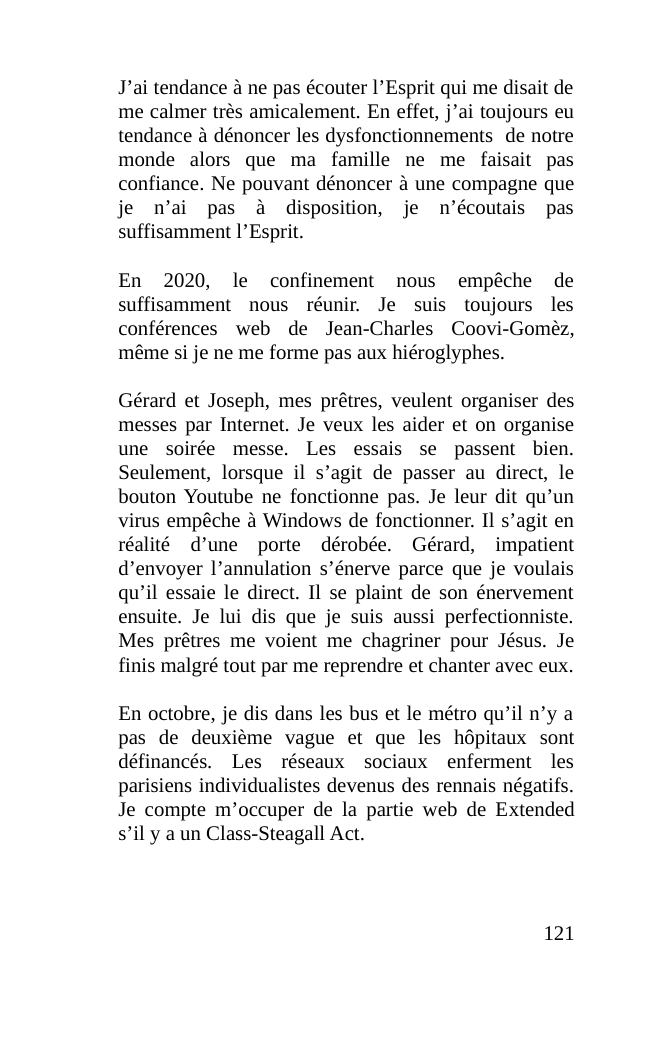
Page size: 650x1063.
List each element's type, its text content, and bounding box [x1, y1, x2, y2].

text En octobre, je dis dans les bus et le métro qu’il n’y a pas de deuxième vague et que les hôpitaux sont définancés. Les réseaux sociaux enferment les parisiens individualistes devenus des rennais négatifs. Je compte m’occuper de la partie web de Extended s’il y a un Class-Steagall Act. [118, 701, 574, 845]
text J’ai tendance à ne pas écouter l’Esprit qui me disait de me calmer très amicalement. En effet, j’ai toujours eu tendance à dénoncer les dysfonctionnements de notre monde alors que ma famille ne me faisait pas confiance. Ne pouvant dénoncer à une compagne que je n’ai pas à disposition, je n’écoutais pas suffisamment l’Esprit. [118, 75, 574, 243]
text Gérard et Joseph, mes prêtres, veulent organiser des messes par Internet. Je veux les aider et on organise une soirée messe. Les essais se passent bien. Seulement, lorsque il s’agit de passer au direct, le bouton Youtube ne fonctionne pas. Je leur dit qu’un virus empêche à Windows de fonctionner. Il s’agit en réalité d’une porte dérobée. Gérard, impatient d’envoyer l’annulation s’énerve parce que je voulais qu’il essaie le direct. Il se plaint de son énervement ensuite. Je lui dis que je suis aussi perfectionniste. Mes prêtres me voient me chagriner pour Jésus. Je finis malgré tout par me reprendre et chanter avec eux. [118, 388, 574, 677]
text En 2020, le confinement nous empêche de suffisamment nous réunir. Je suis toujours les conférences web de Jean-Charles Coovi-Gomèz, même si je ne me forme pas aux hiéroglyphes. [118, 267, 574, 364]
